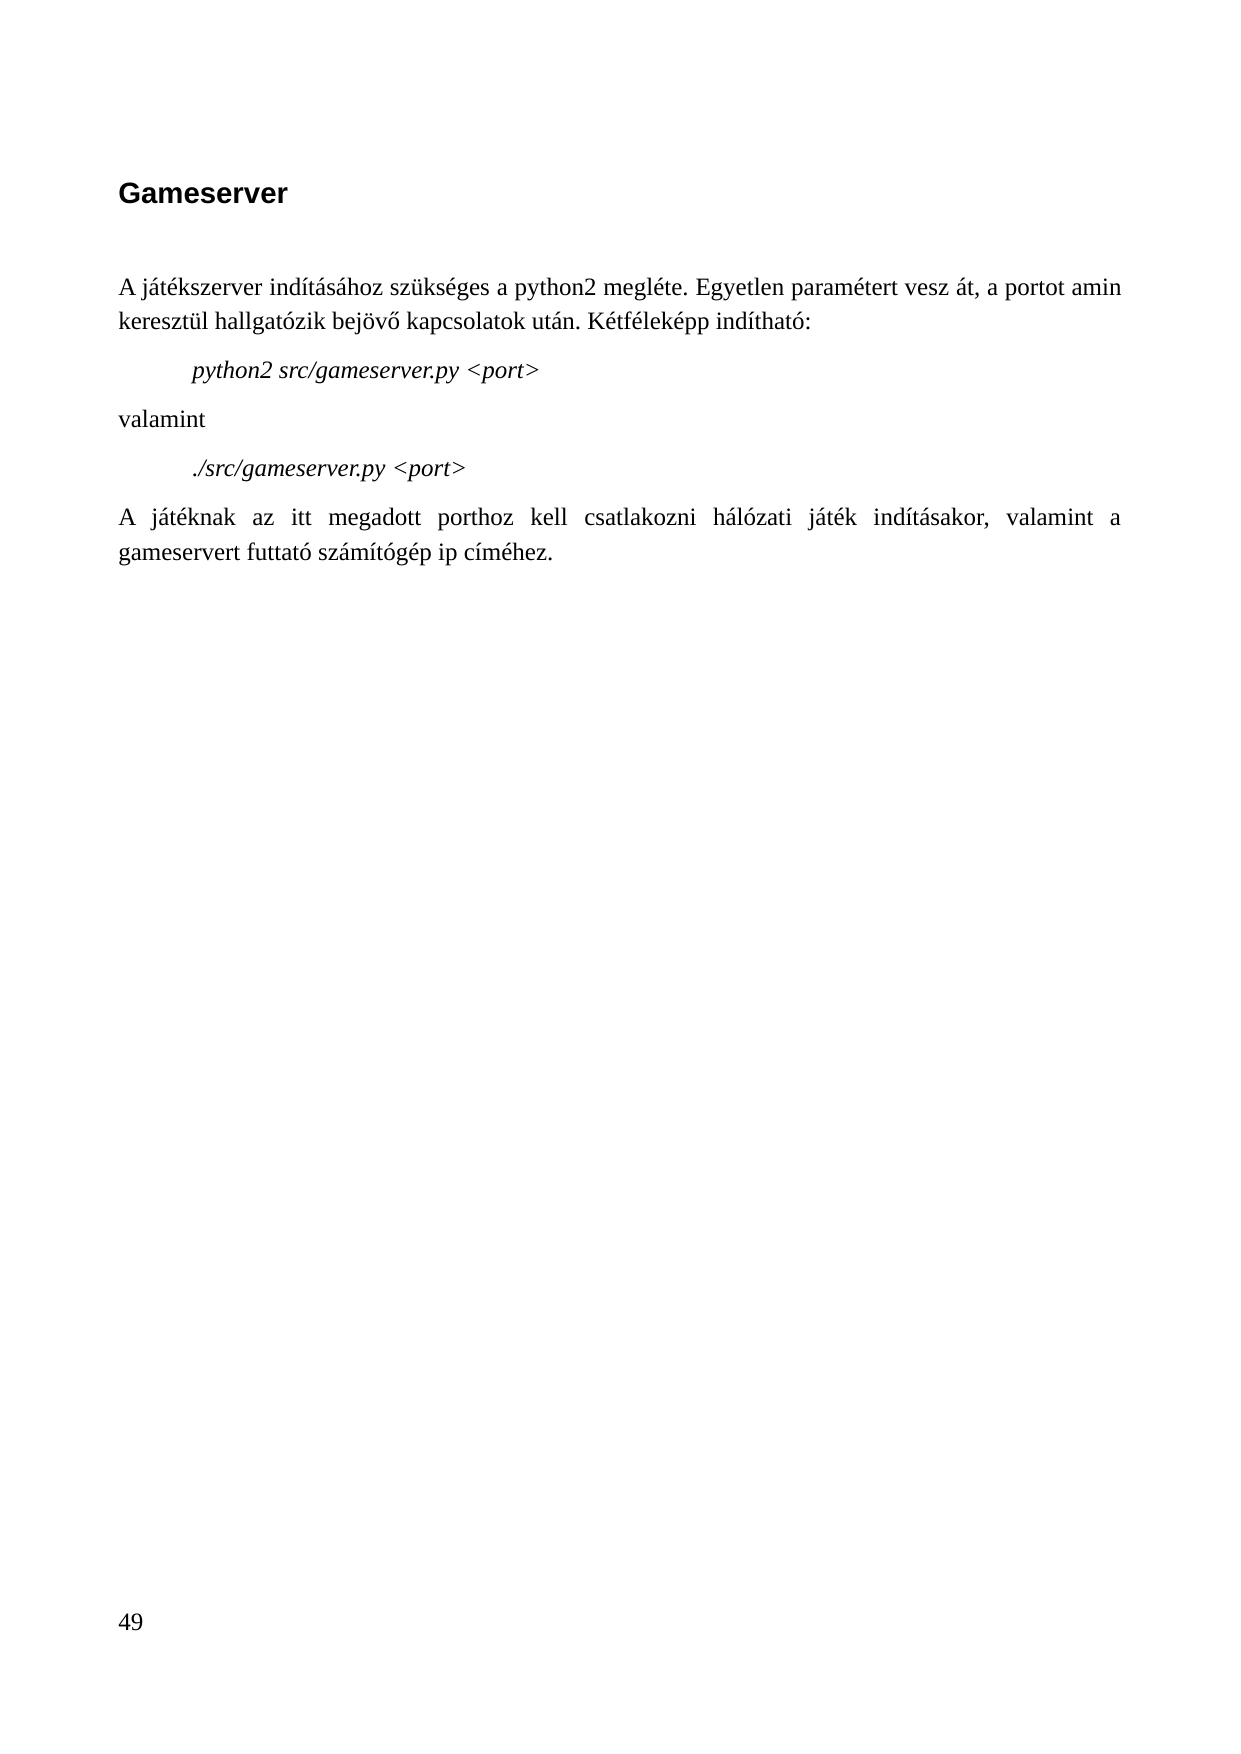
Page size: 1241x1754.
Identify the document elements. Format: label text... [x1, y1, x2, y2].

subtitle Gameserver [118, 176, 1122, 210]
text ./src/gameserver.py <port> [118, 453, 1122, 482]
text A játékszerver indításához szükséges a python2 megléte. Egyetlen paramétert vesz át, a portot amin keresztül hallgatózik bejövő kapcsolatok után. Kétféleképp indítható: [118, 272, 1122, 335]
text python2 src/gameserver.py <port> [118, 355, 1122, 384]
text valamint [118, 404, 1122, 433]
text A játéknak az itt megadott porthoz kell csatlakozni hálózati játék indításakor, valamint a gameservert futtató számítógép ip címéhez. [118, 502, 1122, 566]
